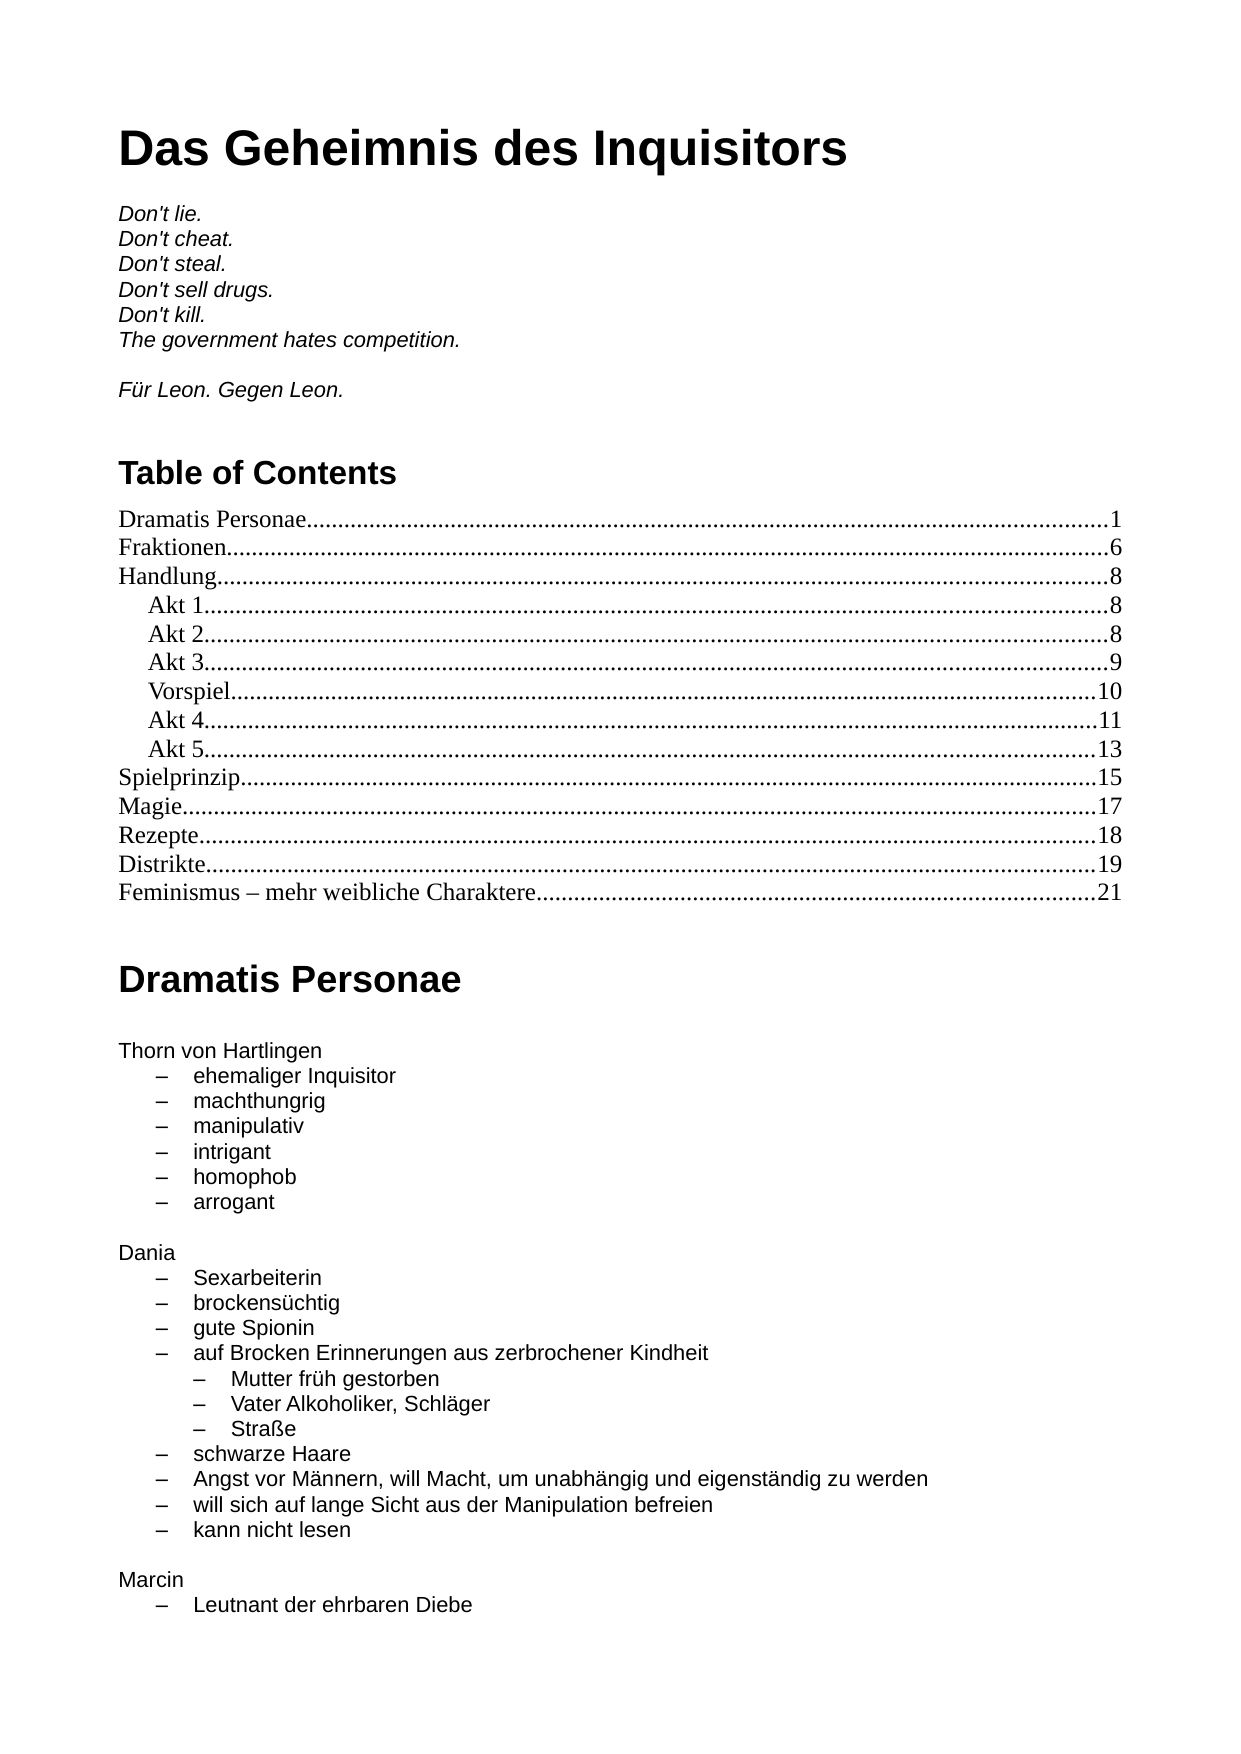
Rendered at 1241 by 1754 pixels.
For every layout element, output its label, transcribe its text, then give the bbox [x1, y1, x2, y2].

list ehemaliger Inquisitor [156, 1063, 1122, 1088]
list intrigant [156, 1138, 1122, 1164]
list gute Spionin [156, 1315, 1122, 1340]
text Handlung 8 [118, 561, 1122, 590]
text Don't cheat. [118, 226, 1122, 251]
text Magie 17 [118, 791, 1122, 820]
text Don't sell drugs. [118, 276, 1122, 302]
text Don't lie. [118, 201, 1122, 226]
text Spielprinzip 15 [118, 762, 1122, 791]
list manipulativ [156, 1113, 1122, 1138]
text Das Geheimnis des Inquisitors [118, 118, 1122, 176]
text Dania [118, 1239, 1122, 1264]
text Akt 3 9 [148, 647, 1122, 676]
list Straße [193, 1416, 1122, 1441]
list Angst vor Männern, will Macht, um unabhängig und eigenständig zu werden [156, 1466, 1122, 1491]
list will sich auf lange Sicht aus der Manipulation befreien [156, 1491, 1122, 1517]
text Akt 5 13 [148, 734, 1122, 762]
list Mutter früh gestorben [193, 1365, 1122, 1391]
text Don't steal. [118, 251, 1122, 276]
subtitle Table of Contents [118, 453, 1122, 491]
list homophob [156, 1164, 1122, 1189]
text Dramatis Personae 1 [118, 504, 1122, 532]
text Akt 2 8 [148, 619, 1122, 647]
list schwarze Haare [156, 1441, 1122, 1466]
list kann nicht lesen [156, 1517, 1122, 1542]
text Distrikte 19 [118, 849, 1122, 877]
list arrogant [156, 1189, 1122, 1214]
text Vorspiel 10 [148, 676, 1122, 705]
text The government hates competition. [118, 327, 1122, 352]
text Für Leon. Gegen Leon. [118, 377, 1122, 402]
list brockensüchtig [156, 1290, 1122, 1315]
text Rezepte 18 [118, 820, 1122, 849]
text Fraktionen 6 [118, 532, 1122, 561]
subtitle Dramatis Personae [118, 956, 1122, 1000]
text Marcin [118, 1567, 1122, 1592]
list Sexarbeiterin [156, 1264, 1122, 1290]
text Don't kill. [118, 302, 1122, 327]
text Thorn von Hartlingen [118, 1038, 1122, 1063]
list Vater Alkoholiker, Schläger [193, 1391, 1122, 1416]
list Leutnant der ehrbaren Diebe [156, 1592, 1122, 1617]
text Akt 1 8 [148, 590, 1122, 619]
text Feminismus – mehr weibliche Charaktere 21 [118, 877, 1122, 906]
text Akt 4 11 [148, 705, 1122, 734]
list auf Brocken Erinnerungen aus zerbrochener Kindheit [156, 1340, 1122, 1365]
list machthungrig [156, 1088, 1122, 1113]
